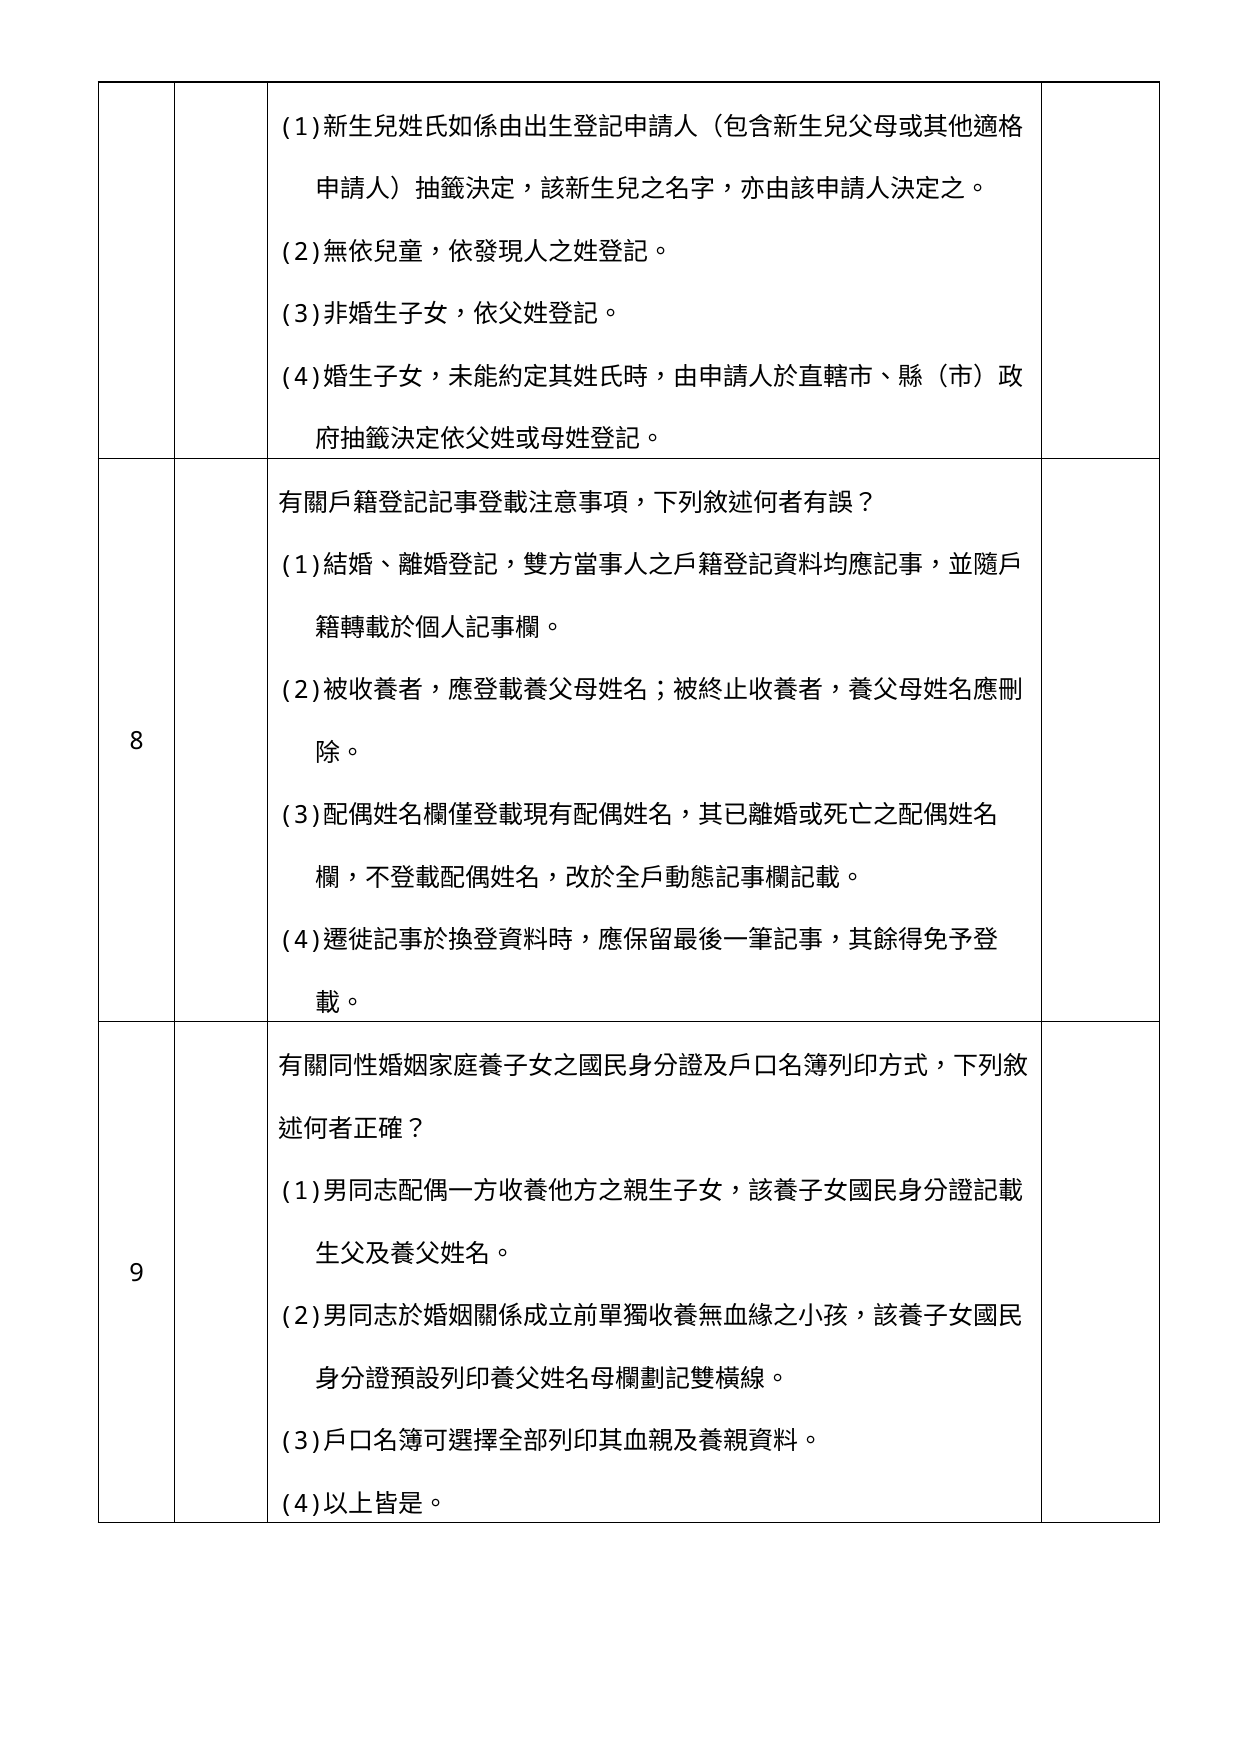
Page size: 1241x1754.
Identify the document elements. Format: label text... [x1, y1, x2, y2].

table_cell 9 [99, 1022, 174, 1522]
table_cell [1042, 1022, 1159, 1522]
table_cell [99, 83, 174, 457]
table_cell [1042, 459, 1159, 1021]
table_cell [175, 83, 267, 457]
table_cell 8 [99, 459, 174, 1021]
table_cell [175, 1022, 267, 1522]
table_cell 有關戶籍登記記事登載注意事項，下列敘述何者有誤？ (1)結婚、離婚登記，雙方當事人之戶籍登記資料均應記事，並隨戶籍轉載於個人記事欄。 (2)被收養者，應登載養父母姓名；被終止收養者，養父母姓名應刪除。 (3)配偶姓名欄僅登載現有配偶姓名，其已離婚或死亡之配偶姓名欄，不登載配偶姓名，改於全戶動態記事欄記載。 (4)遷徙記事於換登資料時，應保留最後一筆記事，其餘得免予登載。 [268, 459, 1041, 1021]
table_cell (1)新生兒姓氏如係由出生登記申請人（包含新生兒父母或其他適格申請人）抽籤決定，該新生兒之名字，亦由該申請人決定之。 (2)無依兒童，依發現人之姓登記。 (3)非婚生子女，依父姓登記。 (4)婚生子女，未能約定其姓氏時，由申請人於直轄市、縣（市）政府抽籤決定依父姓或母姓登記。 [268, 83, 1041, 457]
table_cell [1042, 83, 1159, 457]
table_cell [175, 459, 267, 1021]
table_cell 有關同性婚姻家庭養子女之國民身分證及戶口名簿列印方式，下列敘述何者正確？ (1)男同志配偶一方收養他方之親生子女，該養子女國民身分證記載生父及養父姓名。 (2)男同志於婚姻關係成立前單獨收養無血緣之小孩，該養子女國民身分證預設列印養父姓名母欄劃記雙橫線。 (3)戶口名簿可選擇全部列印其血親及養親資料。 (4)以上皆是。 [268, 1022, 1041, 1522]
